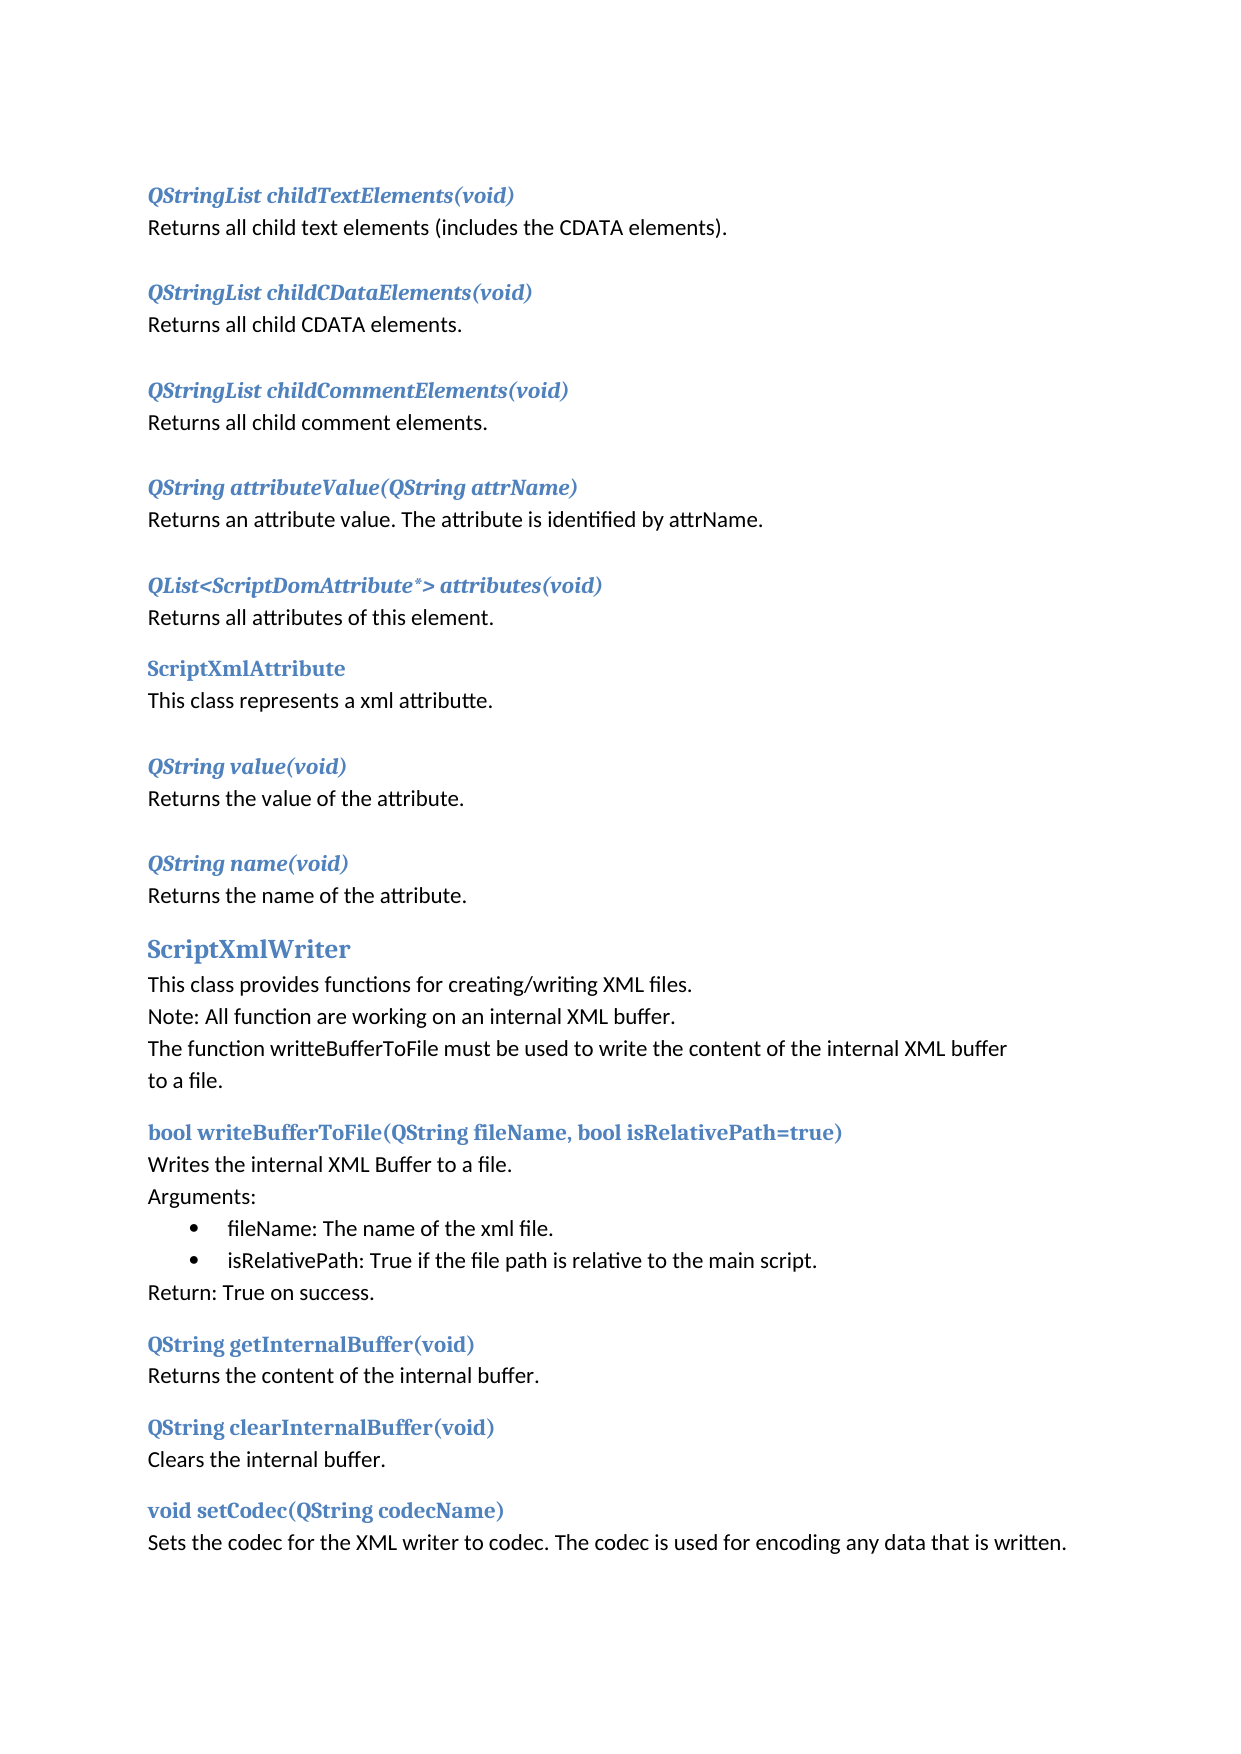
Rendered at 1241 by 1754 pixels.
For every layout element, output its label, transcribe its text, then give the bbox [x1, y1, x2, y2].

subtitle QStringList childTextElements(void) [148, 183, 1093, 209]
text This class represents a xml attributte. [148, 686, 1093, 714]
text Writes the internal XML Buffer to a file. [148, 1150, 1093, 1178]
text Arguments: [148, 1182, 1093, 1210]
subtitle QString name(void) [148, 851, 1093, 877]
text Returns all child text elements (includes the CDATA elements). [148, 213, 1093, 241]
list fileName: The name of the xml file. [190, 1214, 1093, 1242]
text Sets the codec for the XML writer to codec. The codec is used for encoding any data that is written. [148, 1528, 1093, 1556]
text The function writteBufferToFile must be used to write the content of the internal XML buffer [148, 1034, 1093, 1062]
subtitle ScriptXmlWriter [148, 934, 1093, 965]
text Returns all attributes of this element. [148, 603, 1093, 631]
subtitle QString value(void) [148, 753, 1093, 780]
text to a file. [148, 1066, 1093, 1094]
text Returns an attribute value. The attribute is identified by attrName. [148, 505, 1093, 533]
text Returns the value of the attribute. [148, 784, 1093, 812]
text Returns the content of the internal buffer. [148, 1362, 1093, 1390]
subtitle QString clearInternalBuffer(void) [148, 1415, 1093, 1441]
text Returns all child CDATA elements. [148, 310, 1093, 338]
text Note: All function are working on an internal XML buffer. [148, 1002, 1093, 1030]
text Clears the internal buffer. [148, 1445, 1093, 1473]
text Returns the name of the attribute. [148, 881, 1093, 909]
text Returns all child comment elements. [148, 408, 1093, 436]
subtitle QList<ScriptDomAttribute*> attributes(void) [148, 573, 1093, 599]
subtitle QString attributeValue(QString attrName) [148, 475, 1093, 502]
subtitle QString getInternalBuffer(void) [148, 1331, 1093, 1358]
subtitle bool writeBufferToFile(QString fileName, bool isRelativePath=true) [148, 1119, 1093, 1146]
text This class provides functions for creating/writing XML files. [148, 970, 1093, 998]
subtitle QStringList childCommentElements(void) [148, 378, 1093, 404]
subtitle ScriptXmlAttribute [148, 656, 1093, 682]
list isRelativePath: True if the file path is relative to the main script. [190, 1246, 1093, 1274]
text Return: True on success. [148, 1278, 1093, 1306]
subtitle QStringList childCDataElements(void) [148, 280, 1093, 307]
subtitle void setCodec(QString codecName) [148, 1498, 1093, 1524]
